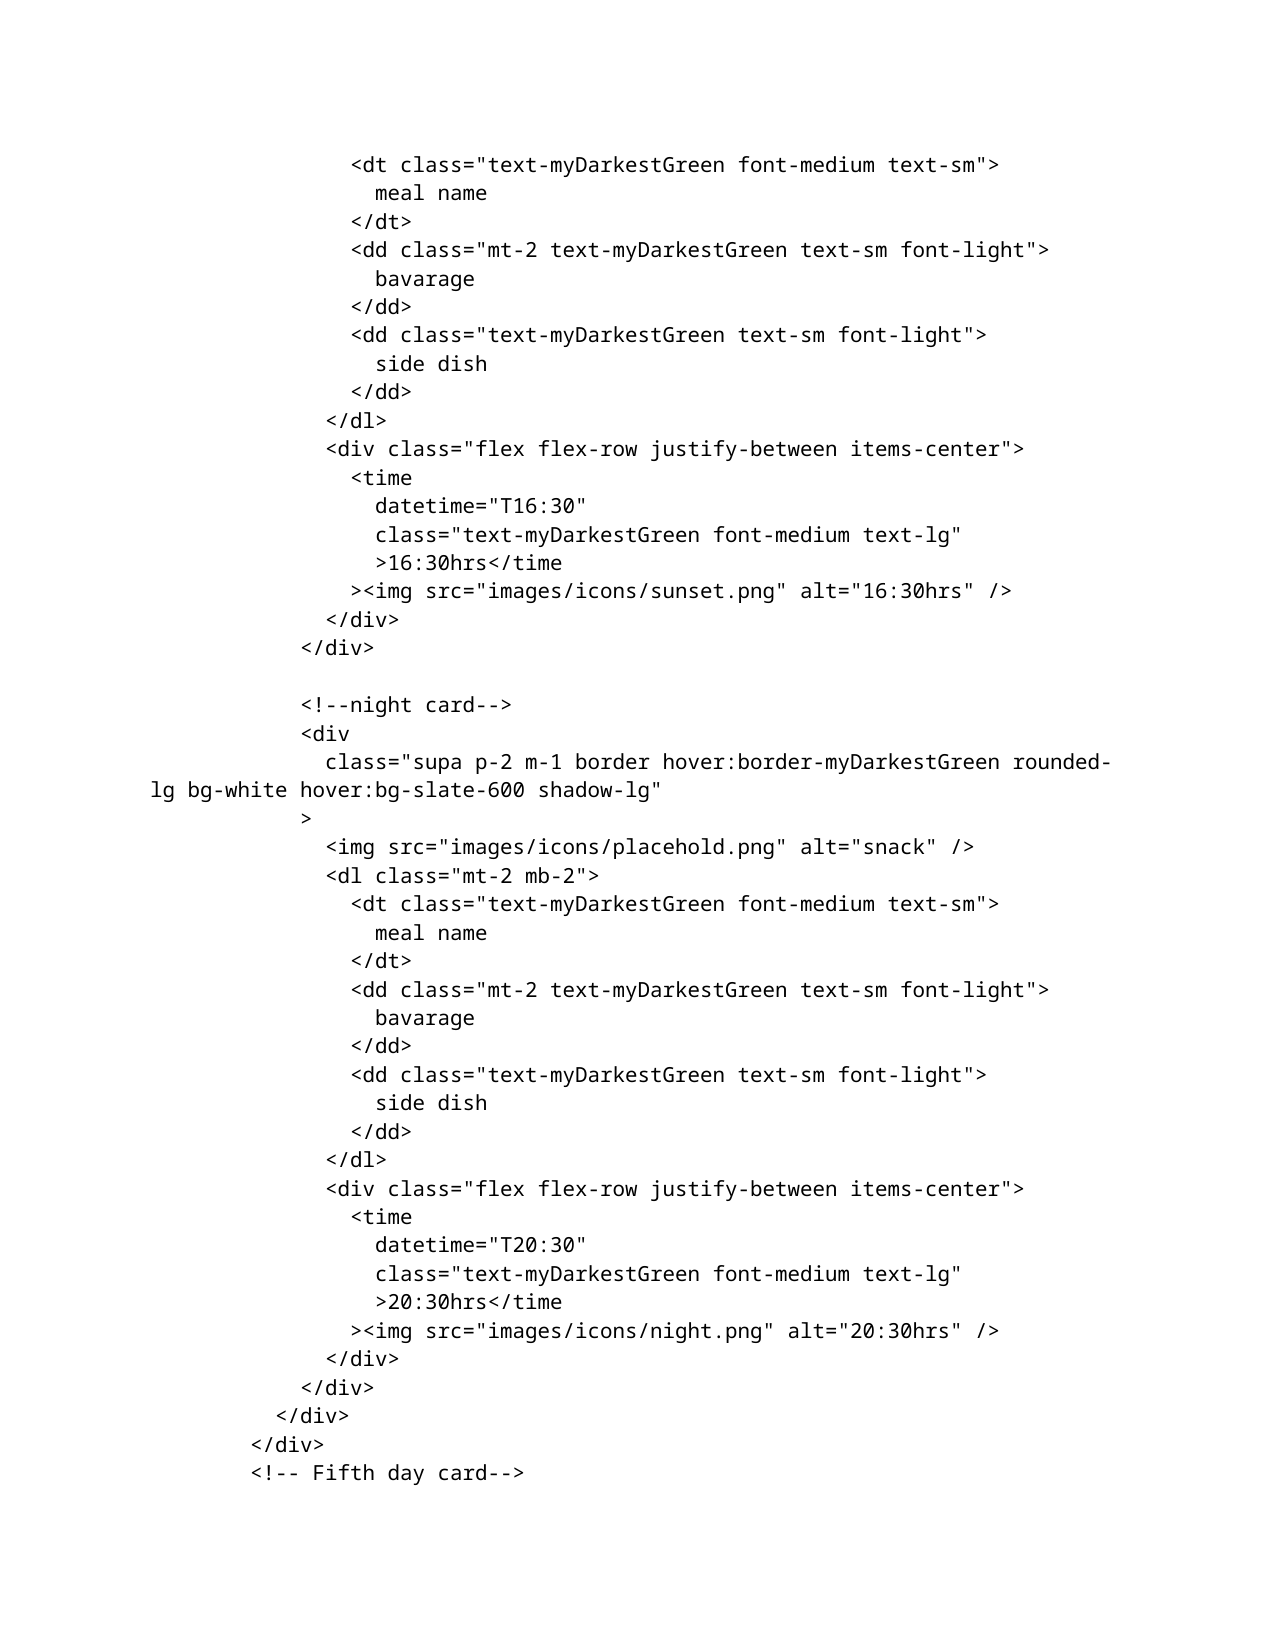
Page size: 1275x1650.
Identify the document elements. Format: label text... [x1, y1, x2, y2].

text <dd class="mt-2 text-myDarkestGreen text-sm font-light"> [150, 235, 1125, 264]
text <dt class="text-myDarkestGreen font-medium text-sm"> [150, 150, 1125, 178]
text ><img src="images/icons/sunset.png" alt="16:30hrs" /> [150, 577, 1125, 605]
text </dt> [150, 207, 1125, 235]
text </div> [150, 1373, 1125, 1401]
text class="text-myDarkestGreen font-medium text-lg" [150, 1259, 1125, 1287]
text class="supa p-2 m-1 border hover:border-myDarkestGreen rounded-lg bg-white hover:bg-slate-600 shadow-lg" [150, 747, 1125, 804]
text side dish [150, 349, 1125, 377]
text <div class="flex flex-row justify-between items-center"> [150, 1174, 1125, 1202]
text </div> [150, 633, 1125, 662]
text <dl class="mt-2 mb-2"> [150, 861, 1125, 889]
text > [150, 804, 1125, 832]
text datetime="T16:30" [150, 491, 1125, 520]
text <dd class="mt-2 text-myDarkestGreen text-sm font-light"> [150, 975, 1125, 1003]
text <div [150, 719, 1125, 747]
text <time [150, 1202, 1125, 1231]
text <div class="flex flex-row justify-between items-center"> [150, 434, 1125, 463]
text <dt class="text-myDarkestGreen font-medium text-sm"> [150, 889, 1125, 918]
text <time [150, 463, 1125, 491]
text ><img src="images/icons/night.png" alt="20:30hrs" /> [150, 1316, 1125, 1344]
text meal name [150, 178, 1125, 207]
text </dl> [150, 1145, 1125, 1174]
text </dd> [150, 1117, 1125, 1145]
text </div> [150, 1430, 1125, 1458]
text </dl> [150, 406, 1125, 434]
text </div> [150, 1401, 1125, 1430]
text <dd class="text-myDarkestGreen text-sm font-light"> [150, 1060, 1125, 1088]
text >16:30hrs</time [150, 548, 1125, 577]
text <dd class="text-myDarkestGreen text-sm font-light"> [150, 321, 1125, 349]
text </dd> [150, 292, 1125, 321]
text </dt> [150, 946, 1125, 975]
text </div> [150, 605, 1125, 633]
text <img src="images/icons/placehold.png" alt="snack" /> [150, 832, 1125, 861]
text </div> [150, 1344, 1125, 1373]
text </dd> [150, 377, 1125, 406]
text <!-- Fifth day card--> [150, 1458, 1125, 1487]
text datetime="T20:30" [150, 1231, 1125, 1259]
text >20:30hrs</time [150, 1287, 1125, 1316]
text bavarage [150, 1003, 1125, 1032]
text meal name [150, 918, 1125, 946]
text </dd> [150, 1032, 1125, 1060]
text <!--night card--> [150, 690, 1125, 719]
text side dish [150, 1088, 1125, 1117]
text bavarage [150, 264, 1125, 292]
text class="text-myDarkestGreen font-medium text-lg" [150, 520, 1125, 548]
